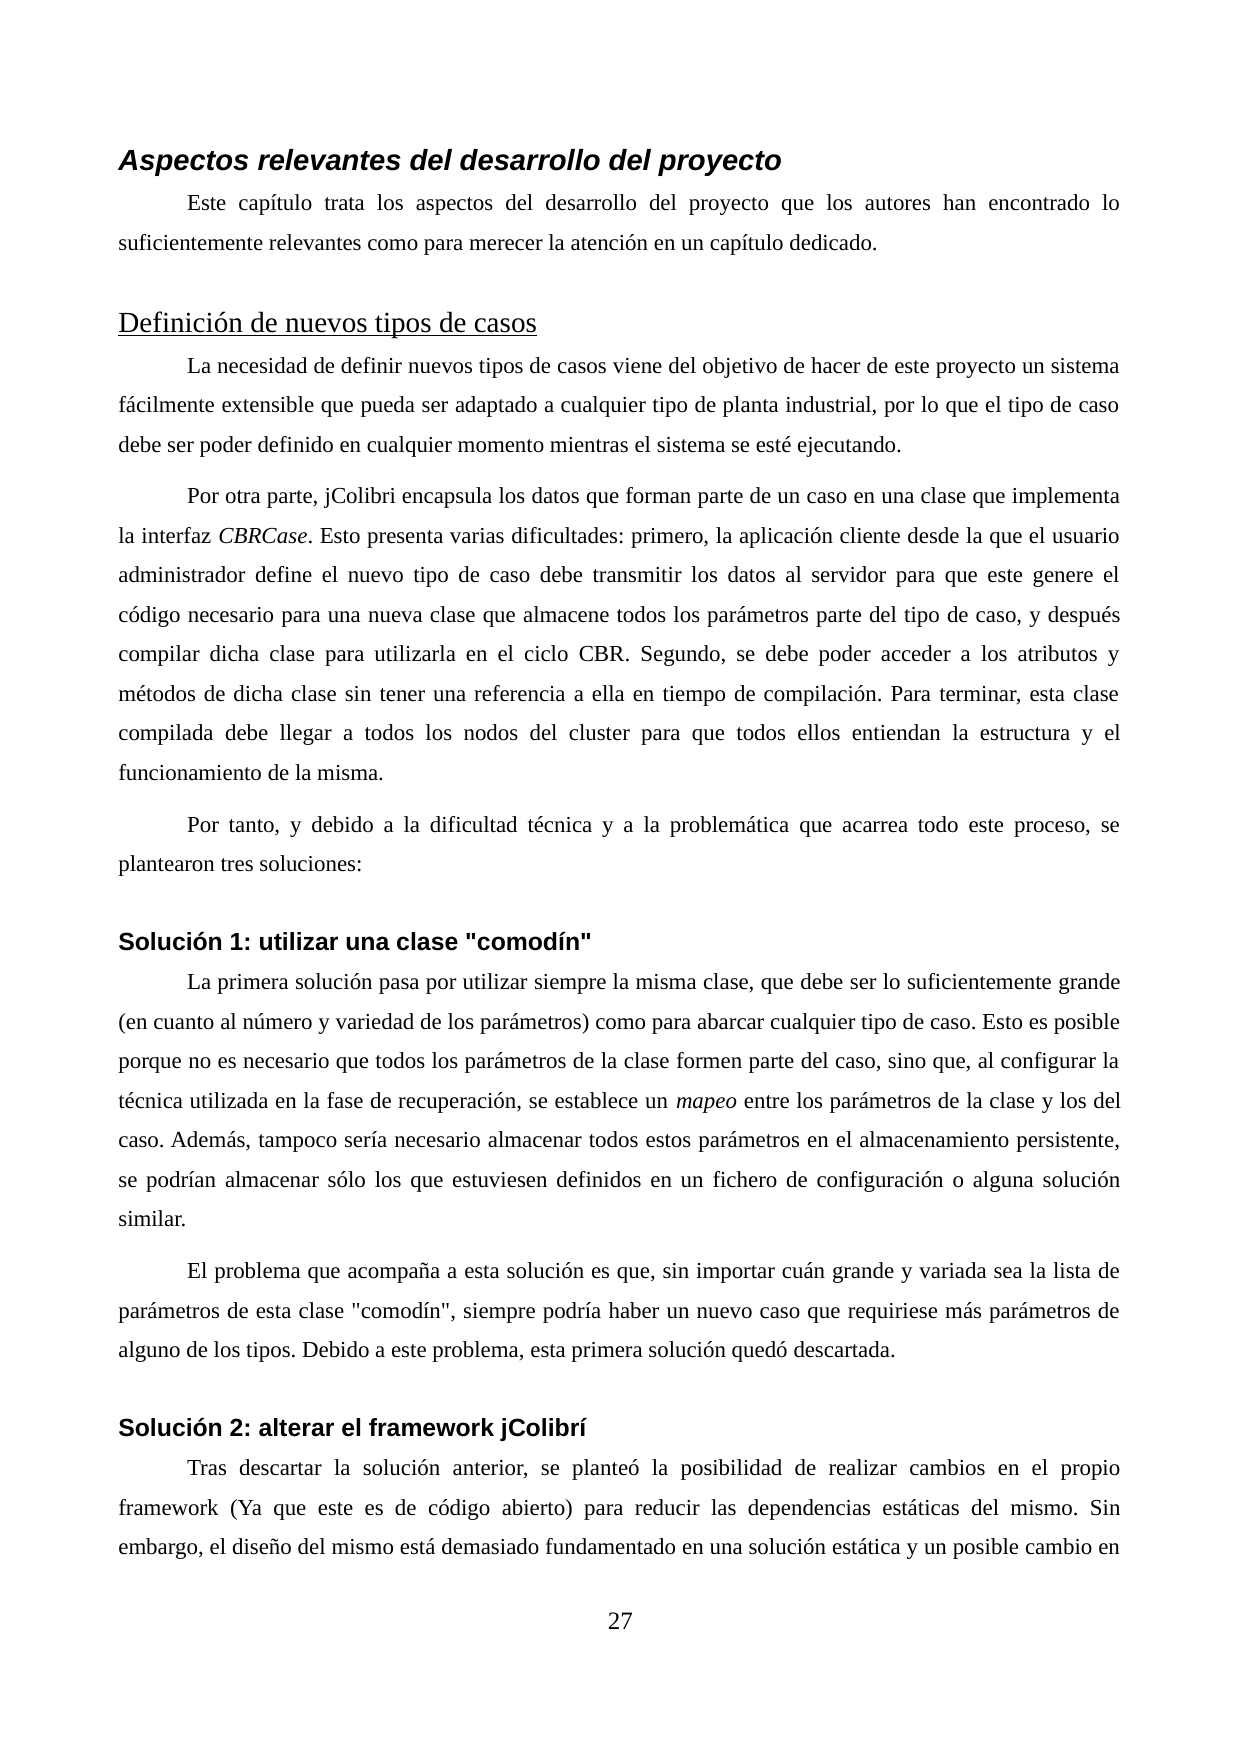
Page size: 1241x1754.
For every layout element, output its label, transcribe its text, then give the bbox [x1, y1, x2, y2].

text La necesidad de definir nuevos tipos de casos viene del objetivo de hacer de este proyecto un sistema fácilmente extensible que pueda ser adaptado a cualquier tipo de planta industrial, por lo que el tipo de caso debe ser poder definido en cualquier momento mientras el sistema se esté ejecutando. [118, 352, 1122, 457]
subtitle Solución 2: alterar el framework jColibrí [118, 1413, 1122, 1442]
text Por tanto, y debido a la dificultad técnica y a la problemática que acarrea todo este proceso, se plantearon tres soluciones: [118, 811, 1122, 877]
subtitle Definición de nuevos tipos de casos [118, 306, 1122, 339]
text Por otra parte, jColibri encapsula los datos que forman parte de un caso en una clase que implementa la interfaz CBRCase. Esto presenta varias dificultades: primero, la aplicación cliente desde la que el usuario administrador define el nuevo tipo de caso debe transmitir los datos al servidor para que este genere el código necesario para una nueva clase que almacene todos los parámetros parte del tipo de caso, y después compilar dicha clase para utilizarla en el ciclo CBR. Segundo, se debe poder acceder a los atributos y métodos de dicha clase sin tener una referencia a ella en tiempo de compilación. Para terminar, esta clase compilada debe llegar a todos los nodos del cluster para que todos ellos entiendan la estructura y el funcionamiento de la misma. [118, 483, 1122, 785]
text Tras descartar la solución anterior, se planteó la posibilidad de realizar cambios en el propio framework (Ya que este es de código abierto) para reducir las dependencias estáticas del mismo. Sin embargo, el diseño del mismo está demasiado fundamentado en una solución estática y un posible cambio en [118, 1454, 1122, 1559]
text Este capítulo trata los aspectos del desarrollo del proyecto que los autores han encontrado lo suficientemente relevantes como para merecer la atención en un capítulo dedicado. [118, 189, 1122, 255]
text El problema que acompaña a esta solución es que, sin importar cuán grande y variada sea la lista de parámetros de esta clase "comodín", siempre podría haber un nuevo caso que requiriese más parámetros de alguno de los tipos. Debido a este problema, esta primera solución quedó descartada. [118, 1257, 1122, 1363]
subtitle Aspectos relevantes del desarrollo del proyecto [118, 143, 1122, 177]
subtitle Solución 1: utilizar una clase "comodín" [118, 927, 1122, 956]
text La primera solución pasa por utilizar siempre la misma clase, que debe ser lo suficientemente grande (en cuanto al número y variedad de los parámetros) como para abarcar cualquier tipo de caso. Esto es posible porque no es necesario que todos los parámetros de la clase formen parte del caso, sino que, al configurar la técnica utilizada en la fase de recuperación, se establece un mapeo entre los parámetros de la clase y los del caso. Además, tampoco sería necesario almacenar todos estos parámetros en el almacenamiento persistente, se podrían almacenar sólo los que estuviesen definidos en un fichero de configuración o alguna solución similar. [118, 968, 1122, 1232]
